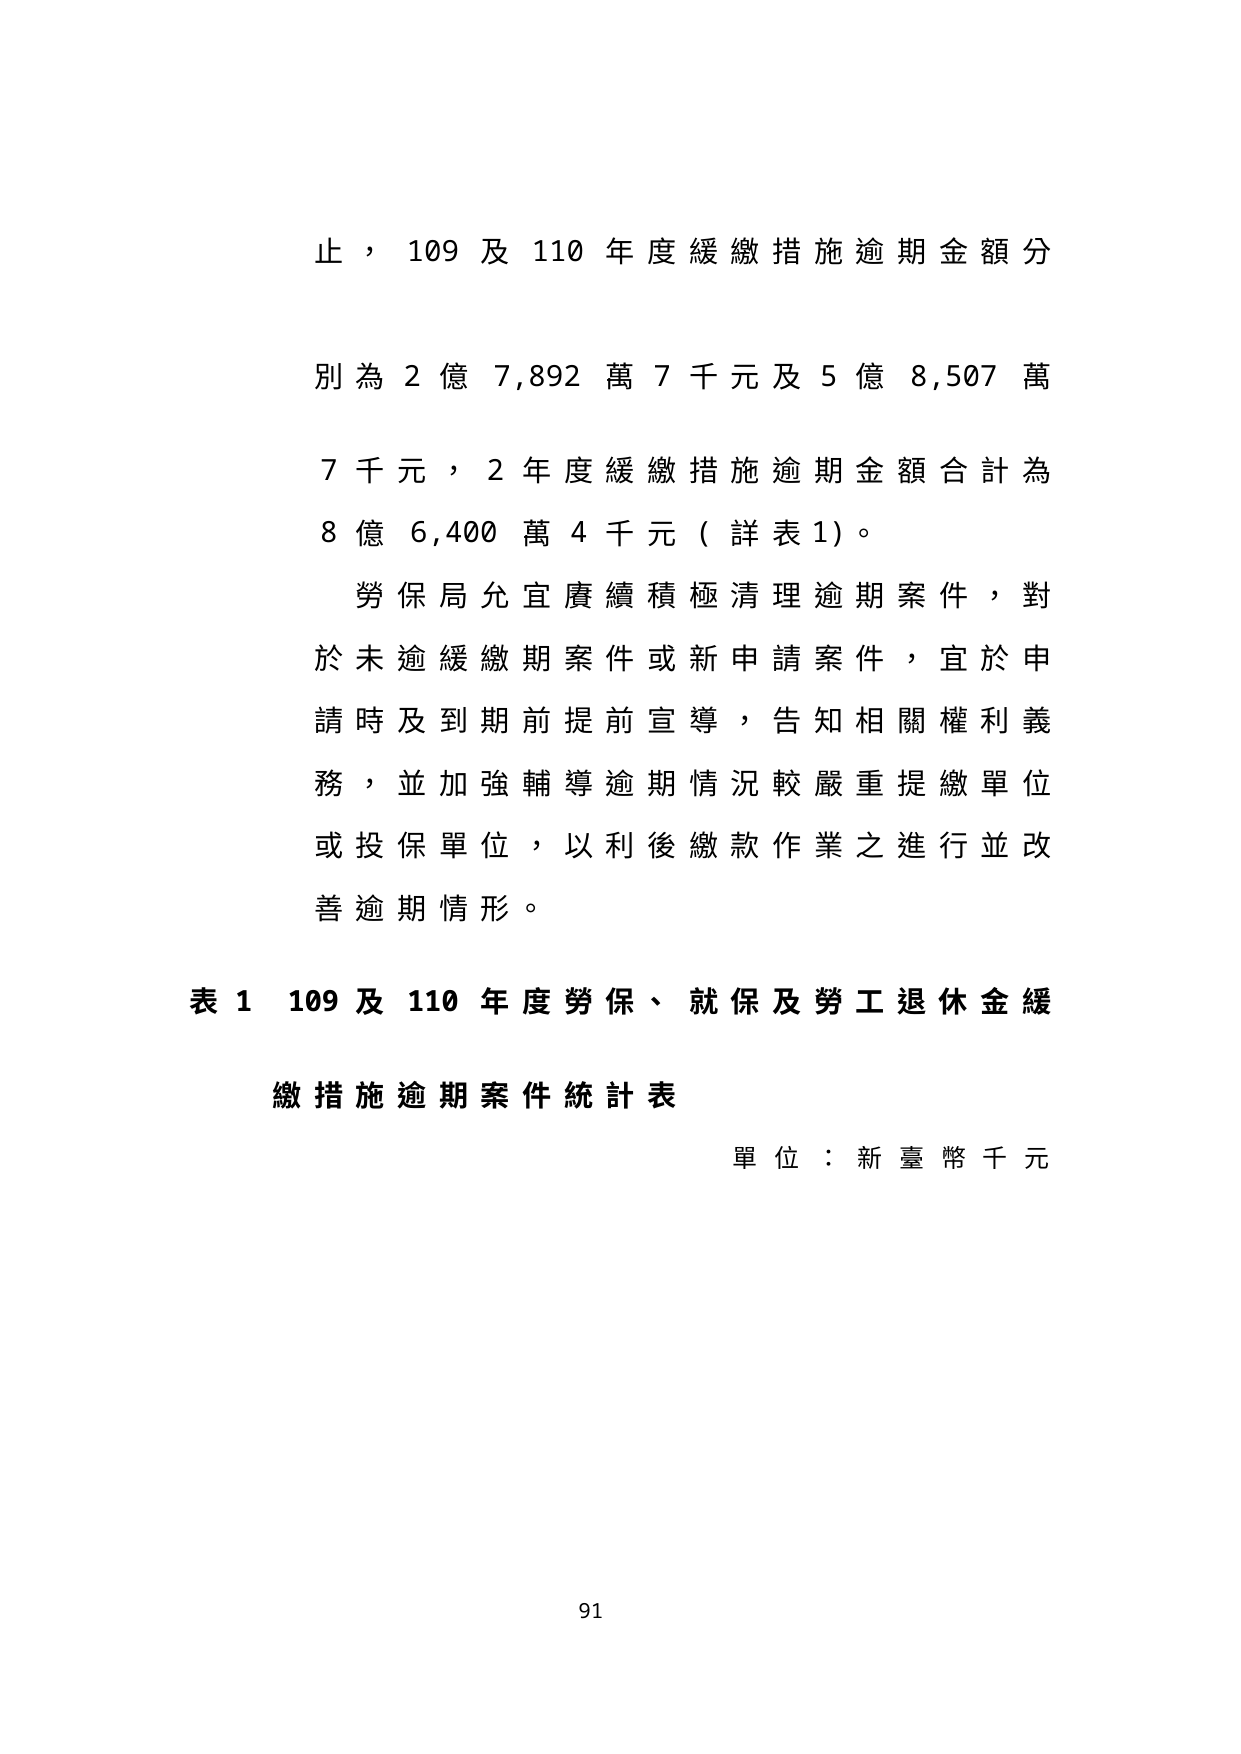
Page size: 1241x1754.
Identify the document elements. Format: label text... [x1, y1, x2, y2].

text 勞保局允宜賡續積極清理逾期案件，對於未逾緩繳期案件或新申請案件，宜於申請時及到期前提前宣導，告知相關權利義務，並加強輔導逾期情況較嚴重提繳單位或投保單位，以利後繳款作業之進行並改善逾期情形。 [271, 552, 1058, 927]
text 止，109及110年度緩繳措施逾期金額分別為2億7,892萬7千元及5億8,507萬7千元，2年度緩繳措施逾期金額合計為8億6,400萬4千元(詳表1)。 [271, 177, 1058, 552]
text 單位：新臺幣千元 [168, 1115, 1058, 1177]
text 表1 109及110年度勞保、就保及勞工退休金緩繳措施逾期案件統計表 [168, 927, 1058, 1115]
